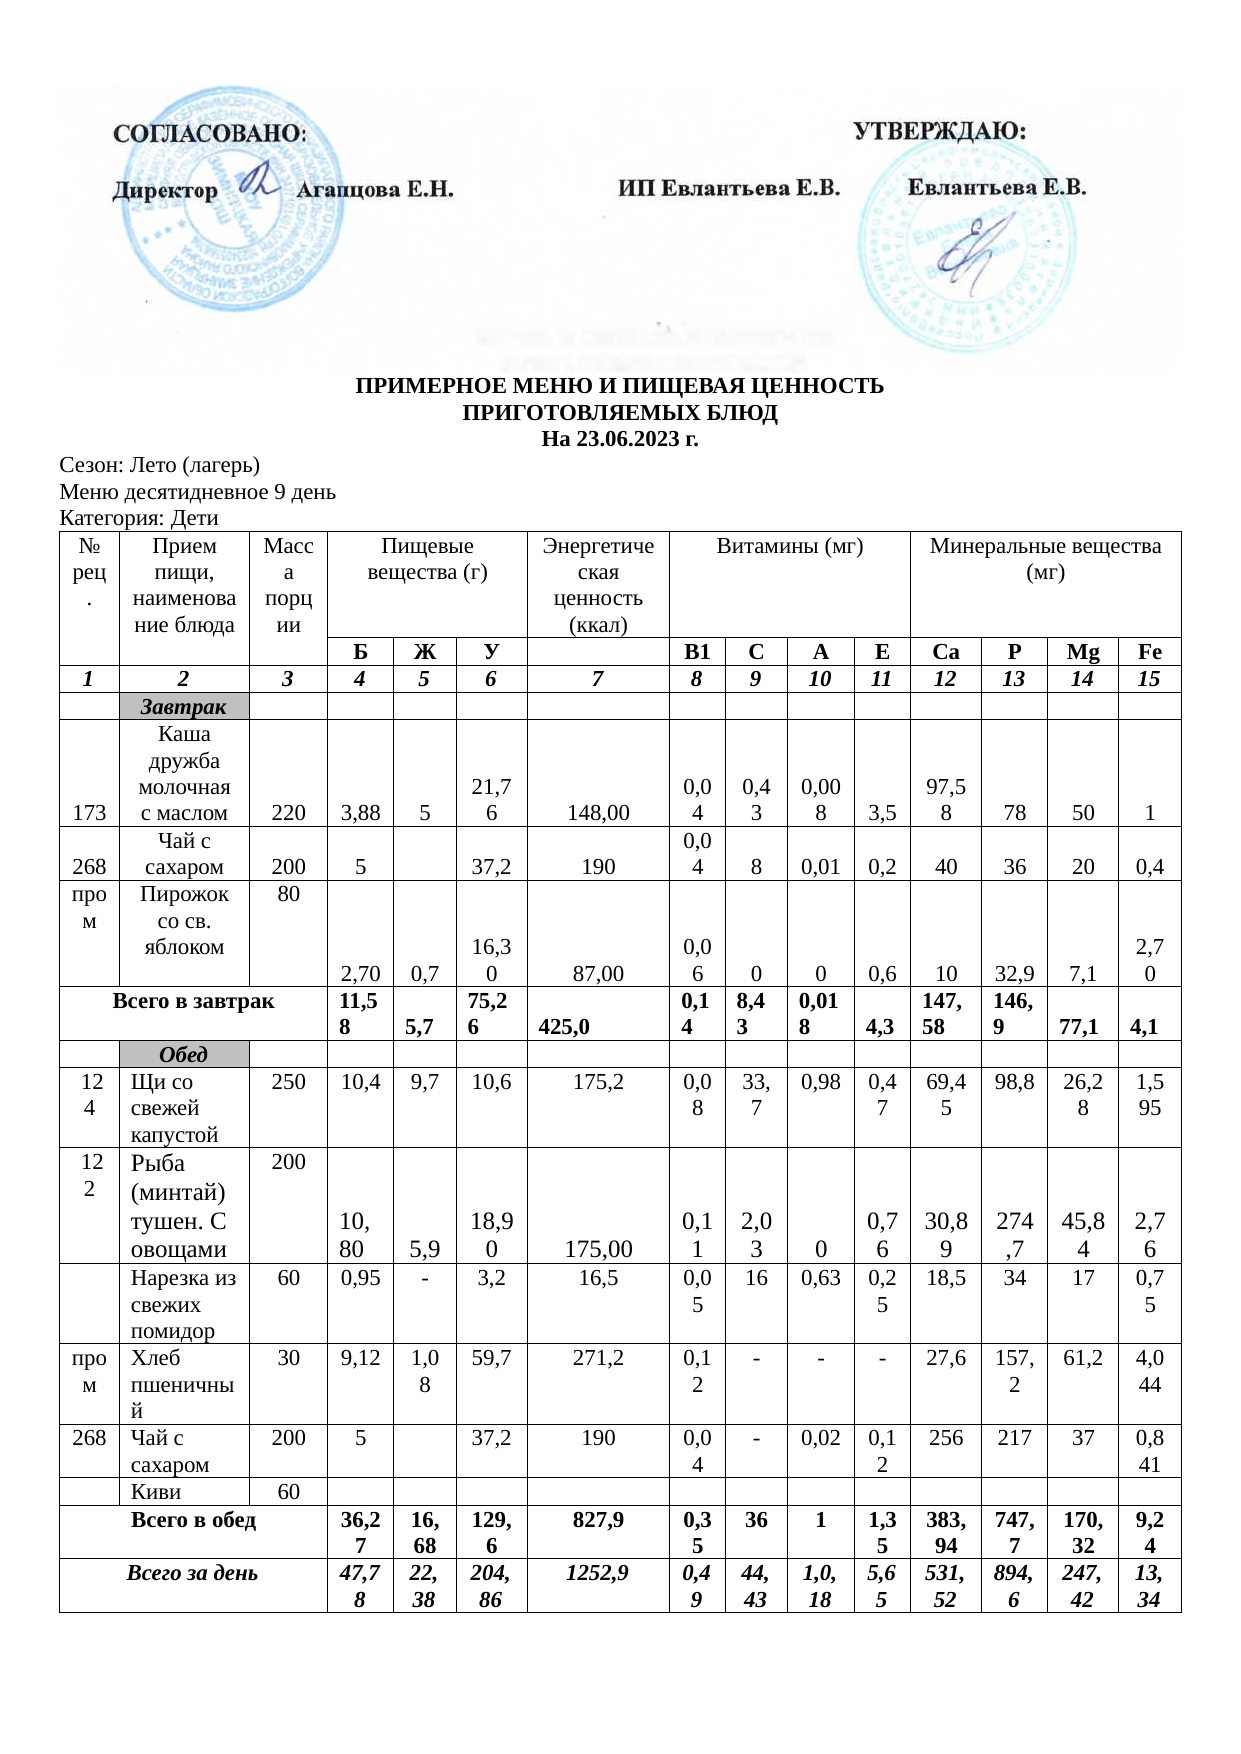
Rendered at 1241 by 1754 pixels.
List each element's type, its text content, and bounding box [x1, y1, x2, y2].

table_cell 2,70 [1119, 881, 1181, 986]
table_cell [328, 1041, 393, 1067]
table_cell 8,43 [726, 987, 787, 1040]
table_cell 268 [60, 827, 119, 879]
table_cell 122 [60, 1148, 119, 1263]
table_cell В1 [670, 638, 725, 664]
table_cell 0,12 [855, 1425, 910, 1477]
table_cell 200 [250, 827, 327, 879]
text ПРИГОТОВЛЯЕМЫХ БЛЮД [59, 399, 1181, 425]
table_cell Fe [1119, 638, 1181, 664]
text На 23.06.2023 г. [59, 425, 1181, 452]
table_cell 2,76 [1119, 1148, 1181, 1263]
table_header Энергетическая ценность (ккал) [528, 532, 669, 637]
table_cell [457, 1478, 527, 1504]
table_cell 2,03 [726, 1148, 787, 1263]
table_cell 0 [726, 881, 787, 986]
table_cell 173 [60, 720, 119, 826]
table_cell Щи со свежей капустой [120, 1068, 249, 1147]
table_cell Каша дружба молочная с маслом [120, 720, 249, 826]
table_cell [250, 1041, 327, 1067]
table_cell [1119, 693, 1181, 719]
table_cell 9,7 [394, 1068, 456, 1147]
table_cell 0,63 [788, 1264, 854, 1343]
table_cell 747,7 [982, 1506, 1047, 1558]
table_cell 16,30 [457, 881, 527, 986]
table_cell 0,14 [670, 987, 725, 1040]
table_cell 18,5 [911, 1264, 981, 1343]
table_cell 0,4 [1119, 827, 1181, 879]
table_cell Всего за день [60, 1559, 327, 1612]
table_cell [250, 693, 327, 719]
table_cell 0,95 [328, 1264, 393, 1343]
table_cell 0,98 [788, 1068, 854, 1147]
table_cell [328, 693, 393, 719]
table_cell 0,841 [1119, 1425, 1181, 1477]
table_cell 37 [1048, 1425, 1118, 1477]
table_cell 44,43 [726, 1559, 787, 1612]
table_cell 17 [1048, 1264, 1118, 1343]
table_cell пром [60, 1344, 119, 1423]
table_cell 69,45 [911, 1068, 981, 1147]
table_cell [60, 1041, 119, 1067]
table_cell 256 [911, 1425, 981, 1477]
table_cell 5,65 [855, 1559, 910, 1612]
table_cell 75,26 [457, 987, 527, 1040]
table_cell 13 [982, 666, 1047, 692]
table_cell 1,0,18 [788, 1559, 854, 1612]
table_cell [528, 638, 669, 664]
table_cell 37,2 [457, 827, 527, 879]
table_cell 0,01 [788, 827, 854, 879]
table_cell 22,38 [394, 1559, 456, 1612]
table_cell 200 [250, 1148, 327, 1263]
text Категория: Дети [59, 504, 1181, 531]
table_cell 15 [1119, 666, 1181, 692]
table_cell Ж [394, 638, 456, 664]
table_cell Всего в завтрак [60, 987, 327, 1040]
table_cell 0,04 [670, 720, 725, 826]
table_cell 97,58 [911, 720, 981, 826]
table_cell 148,00 [528, 720, 669, 826]
table_cell 80 [250, 881, 327, 986]
table_cell 0,35 [670, 1506, 725, 1558]
table_cell 87,00 [528, 881, 669, 986]
table_cell 4 [328, 666, 393, 692]
table_cell 11 [855, 666, 910, 692]
table_cell [1048, 1041, 1118, 1067]
table_cell 78 [982, 720, 1047, 826]
table_cell 27,6 [911, 1344, 981, 1423]
table_cell 33,7 [726, 1068, 787, 1147]
table_cell 383,94 [911, 1506, 981, 1558]
table_cell 30 [250, 1344, 327, 1423]
table_cell 271,2 [528, 1344, 669, 1423]
table_header Витамины (мг) [670, 532, 910, 637]
table_cell 13,34 [1119, 1559, 1181, 1612]
table_cell 190 [528, 827, 669, 879]
table_cell 16 [726, 1264, 787, 1343]
text Меню десятидневное 9 день [59, 478, 1181, 504]
table_cell 9,24 [1119, 1506, 1181, 1558]
table_cell [328, 1478, 393, 1504]
table_cell 2 [120, 666, 249, 692]
table_header Пищевые вещества (г) [328, 532, 527, 637]
text ПРИМЕРНОЕ МЕНЮ И ПИЩЕВАЯ ЦЕННОСТЬ [59, 373, 1181, 399]
table_cell 26,28 [1048, 1068, 1118, 1147]
table_cell 77,1 [1048, 987, 1118, 1040]
table_cell 0,7 [394, 881, 456, 986]
table_cell [457, 693, 527, 719]
table_header Минеральные вещества (мг) [911, 532, 1181, 637]
table_cell Рыба (минтай) тушен. С овощами [120, 1148, 249, 1263]
table_cell 247,42 [1048, 1559, 1118, 1612]
table_cell [394, 1041, 456, 1067]
table_cell [394, 1478, 456, 1504]
table_cell P [982, 638, 1047, 664]
table_cell 8 [670, 666, 725, 692]
table_cell [457, 1041, 527, 1067]
table_cell Всего в обед [60, 1506, 327, 1558]
table_cell [726, 1478, 787, 1504]
table_cell 45,84 [1048, 1148, 1118, 1263]
table_cell 5 [328, 1425, 393, 1477]
table_cell 1,08 [394, 1344, 456, 1423]
table_cell [394, 827, 456, 879]
table_cell [394, 1425, 456, 1477]
table_cell 60 [250, 1478, 327, 1504]
table_cell 10,6 [457, 1068, 527, 1147]
table_cell [60, 1264, 119, 1343]
table_cell 59,7 [457, 1344, 527, 1423]
table_cell 36 [726, 1506, 787, 1558]
table_cell 250 [250, 1068, 327, 1147]
table_cell 190 [528, 1425, 669, 1477]
table_cell 1 [60, 666, 119, 692]
table_cell [1048, 1478, 1118, 1504]
table_cell [60, 1478, 119, 1504]
table_cell 175,00 [528, 1148, 669, 1263]
table_cell [670, 1041, 725, 1067]
table_cell 425,0 [528, 987, 669, 1040]
table_cell 827,9 [528, 1506, 669, 1558]
table_cell 0,49 [670, 1559, 725, 1612]
table_cell Пирожок со св. яблоком [120, 881, 249, 986]
table_cell 7,1 [1048, 881, 1118, 986]
table_header Масса порции [250, 532, 327, 664]
table_cell [982, 1478, 1047, 1504]
table_cell 0,6 [855, 881, 910, 986]
table_cell 1 [1119, 720, 1181, 826]
table_cell 1,595 [1119, 1068, 1181, 1147]
text Сезон: Лето (лагерь) [59, 452, 1181, 478]
table_cell [394, 693, 456, 719]
table_cell 0,008 [788, 720, 854, 826]
table_cell 217 [982, 1425, 1047, 1477]
table_cell 9,12 [328, 1344, 393, 1423]
table_cell 0,04 [670, 1425, 725, 1477]
table_cell 147,58 [911, 987, 981, 1040]
table_cell 0,2 [855, 827, 910, 879]
table_cell 0,04 [670, 827, 725, 879]
table_cell 0,11 [670, 1148, 725, 1263]
table_cell 0,06 [670, 881, 725, 986]
table_cell 20 [1048, 827, 1118, 879]
table_cell Е [855, 638, 910, 664]
table_cell 3,5 [855, 720, 910, 826]
table_cell 0,08 [670, 1068, 725, 1147]
table_cell Хлеб пшеничный [120, 1344, 249, 1423]
table_cell [528, 1478, 669, 1504]
table_cell 5,9 [394, 1148, 456, 1263]
table_cell 1252,9 [528, 1559, 669, 1612]
table_cell [788, 1041, 854, 1067]
table_cell 5 [394, 666, 456, 692]
table_cell [670, 1478, 725, 1504]
table_cell 0,76 [855, 1148, 910, 1263]
table_cell [726, 693, 787, 719]
table_cell 4,1 [1119, 987, 1181, 1040]
table_cell 1 [788, 1506, 854, 1558]
table_cell Завтрак [120, 693, 249, 719]
table_cell 7 [528, 666, 669, 692]
table_cell 0,02 [788, 1425, 854, 1477]
table_cell 2,70 [328, 881, 393, 986]
table_cell 5 [328, 827, 393, 879]
table_cell 50 [1048, 720, 1118, 826]
table_cell 894,6 [982, 1559, 1047, 1612]
table_cell 36 [982, 827, 1047, 879]
table_cell Чай с сахаром [120, 827, 249, 879]
table_cell [528, 1041, 669, 1067]
table_cell 16,68 [394, 1506, 456, 1558]
table_cell [911, 1041, 981, 1067]
table_cell 98,8 [982, 1068, 1047, 1147]
table_cell Чай с сахаром [120, 1425, 249, 1477]
table_cell 10 [911, 881, 981, 986]
table_cell 11,58 [328, 987, 393, 1040]
table_cell 32,9 [982, 881, 1047, 986]
table_cell 5,7 [394, 987, 456, 1040]
table_cell Нарезка из свежих помидор [120, 1264, 249, 1343]
table_cell 157,2 [982, 1344, 1047, 1423]
table_cell 129,6 [457, 1506, 527, 1558]
table_cell 9 [726, 666, 787, 692]
table_cell [911, 693, 981, 719]
table_cell [788, 693, 854, 719]
table_cell 4,3 [855, 987, 910, 1040]
table_cell 5 [394, 720, 456, 826]
table_cell 0,75 [1119, 1264, 1181, 1343]
table_cell 37,2 [457, 1425, 527, 1477]
table_cell 200 [250, 1425, 327, 1477]
table_cell 60 [250, 1264, 327, 1343]
table_cell 14 [1048, 666, 1118, 692]
table_cell Киви [120, 1478, 249, 1504]
table_cell [670, 693, 725, 719]
table_header Прием пищи, наименование блюда [120, 532, 249, 664]
table_cell 175,2 [528, 1068, 669, 1147]
table_cell [1119, 1041, 1181, 1067]
table_cell - [855, 1344, 910, 1423]
table_cell - [788, 1344, 854, 1423]
table_cell С [726, 638, 787, 664]
table_cell 0 [788, 881, 854, 986]
table_cell [911, 1478, 981, 1504]
table_cell [982, 693, 1047, 719]
table_cell Mg [1048, 638, 1118, 664]
table_cell 268 [60, 1425, 119, 1477]
table_cell - [726, 1425, 787, 1477]
table_cell 274,7 [982, 1148, 1047, 1263]
table_cell 204,86 [457, 1559, 527, 1612]
table_cell 40 [911, 827, 981, 879]
table_cell 0 [788, 1148, 854, 1263]
table_header № рец. [60, 532, 119, 664]
table_cell [1119, 1478, 1181, 1504]
table_cell 0,43 [726, 720, 787, 826]
table_cell [855, 1478, 910, 1504]
table_cell 3 [250, 666, 327, 692]
table_cell 0,47 [855, 1068, 910, 1147]
table_cell 36,27 [328, 1506, 393, 1558]
table_cell 6 [457, 666, 527, 692]
table_cell У [457, 638, 527, 664]
table_cell [982, 1041, 1047, 1067]
table_cell [528, 693, 669, 719]
table_cell 531,52 [911, 1559, 981, 1612]
table_cell пром [60, 881, 119, 986]
table_cell Обед [120, 1041, 249, 1067]
table_cell 3,88 [328, 720, 393, 826]
table_cell 47,78 [328, 1559, 393, 1612]
table_cell 10,80 [328, 1148, 393, 1263]
table_cell - [394, 1264, 456, 1343]
table_cell 0,05 [670, 1264, 725, 1343]
table_cell 4,044 [1119, 1344, 1181, 1423]
table_cell 34 [982, 1264, 1047, 1343]
table_cell 3,2 [457, 1264, 527, 1343]
table_cell 12 [911, 666, 981, 692]
table_cell [1048, 693, 1118, 719]
table_cell 124 [60, 1068, 119, 1147]
table_cell [726, 1041, 787, 1067]
table_cell 18,90 [457, 1148, 527, 1263]
table_cell 16,5 [528, 1264, 669, 1343]
table_cell - [726, 1344, 787, 1423]
table_cell 8 [726, 827, 787, 879]
table_cell Ca [911, 638, 981, 664]
table_cell 61,2 [1048, 1344, 1118, 1423]
table_cell 220 [250, 720, 327, 826]
table_cell 0,12 [670, 1344, 725, 1423]
table_cell [855, 1041, 910, 1067]
table_cell 0,018 [788, 987, 854, 1040]
table_cell [60, 693, 119, 719]
table_cell Б [328, 638, 393, 664]
table_cell 10,4 [328, 1068, 393, 1147]
table_cell 10 [788, 666, 854, 692]
table_cell 170,32 [1048, 1506, 1118, 1558]
table_cell 21,76 [457, 720, 527, 826]
table_cell 0,25 [855, 1264, 910, 1343]
table_cell [788, 1478, 854, 1504]
table_cell [855, 693, 910, 719]
table_cell 30,89 [911, 1148, 981, 1263]
table_cell 1,35 [855, 1506, 910, 1558]
table_cell 146,9 [982, 987, 1047, 1040]
table_cell А [788, 638, 854, 664]
